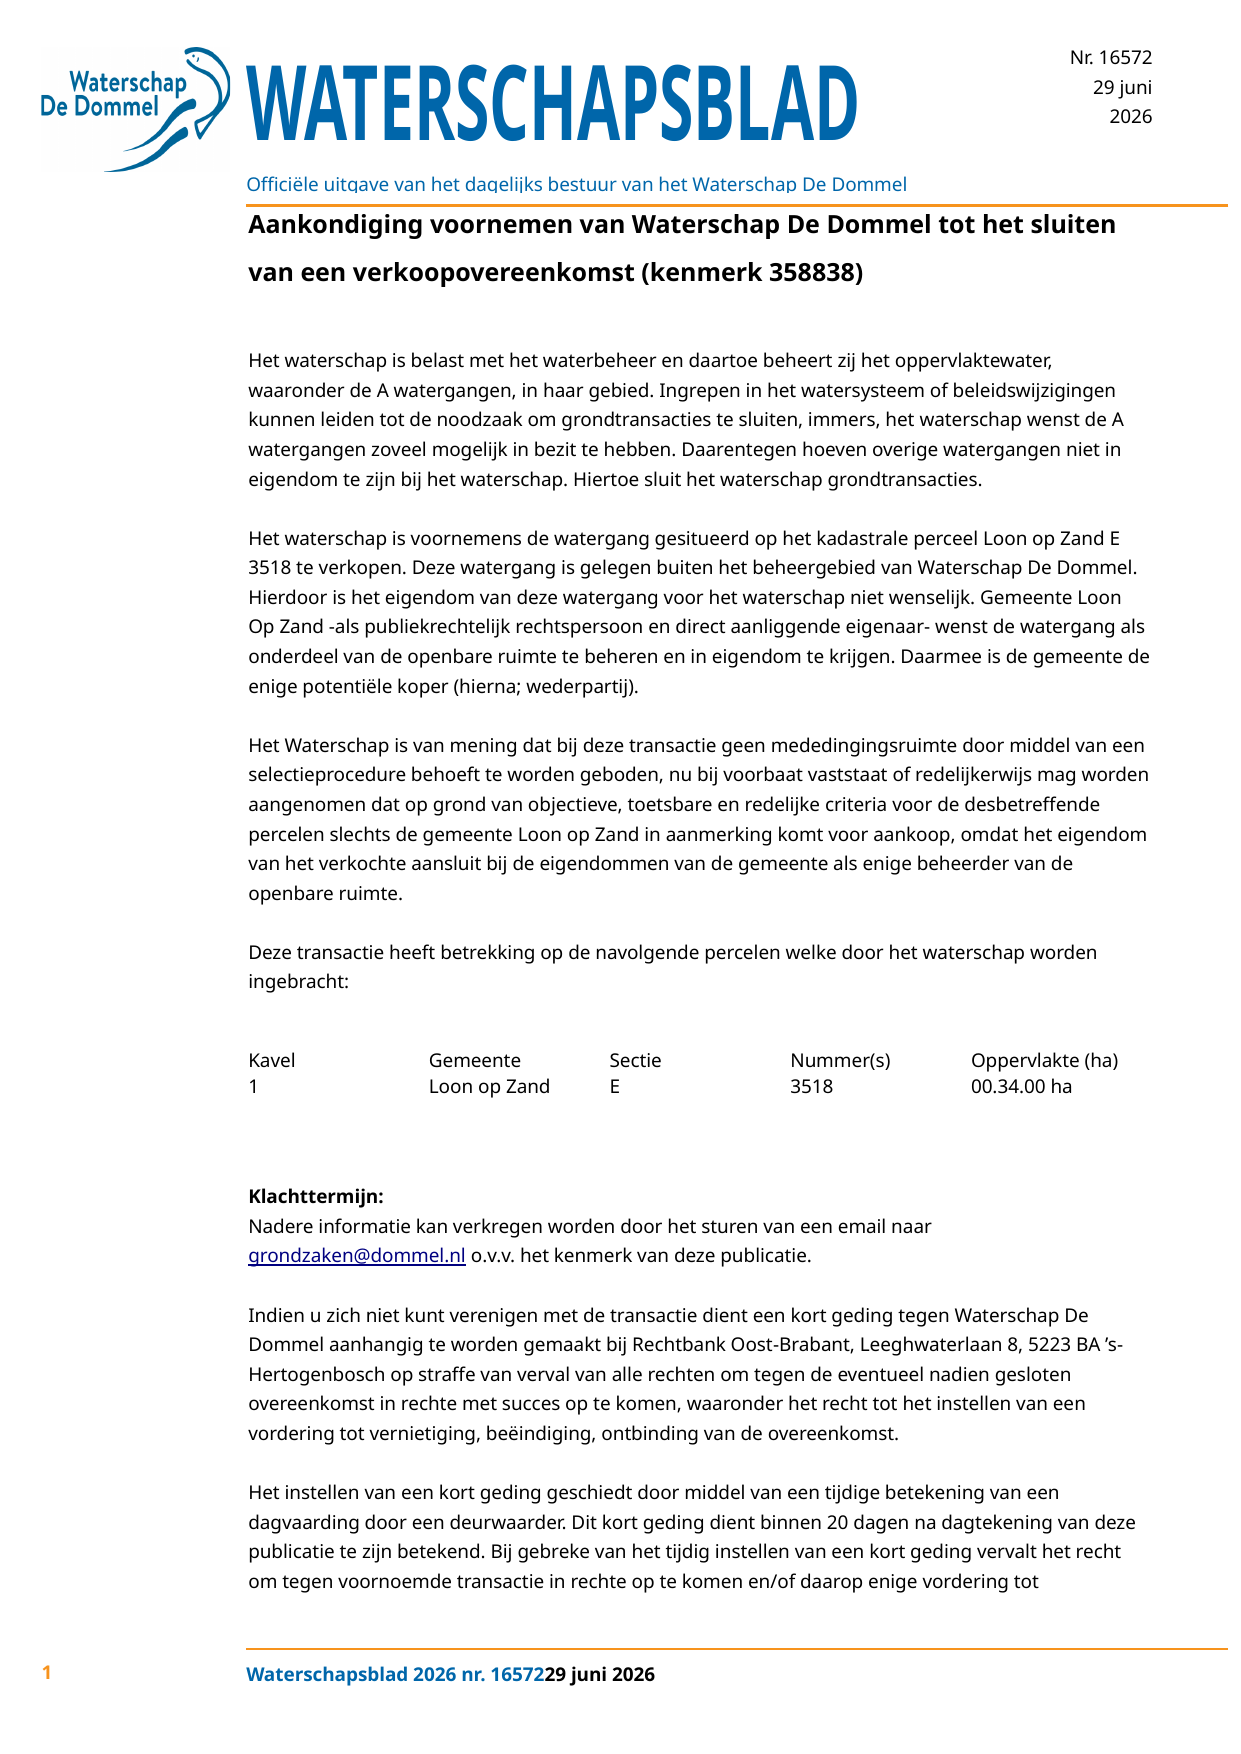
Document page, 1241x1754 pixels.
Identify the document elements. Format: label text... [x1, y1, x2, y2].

picture [45, 99, 51, 111]
table_header Gemeente [429, 1048, 609, 1073]
table_cell [248, 1099, 429, 1125]
text Klachttermijn: [248, 1183, 1152, 1209]
table_cell E [609, 1074, 790, 1099]
table_header Kavel [248, 1048, 429, 1073]
table_cell Loon op Zand [429, 1074, 609, 1099]
table_cell [790, 1125, 971, 1151]
table_cell 3518 [790, 1074, 971, 1099]
table_cell [790, 1099, 971, 1125]
table_cell 1 [248, 1074, 429, 1099]
text Het instellen van een kort geding geschiedt door middel van een tijdige betekening van een dagvaarding door een deurwaarder. Dit kort geding dient binnen 20 dagen na dagtekening van deze publicatie te zijn betekend. Bij gebreke van het tijdig instellen van een kort geding vervalt het recht om tegen voornoemde transactie in rechte op te komen en/of daarop enige vordering tot [248, 1479, 1152, 1594]
text Aankondiging voornemen van Waterschap De Dommel tot het sluiten van een verkoopovereenkomst (kenmerk 358838) [248, 207, 1152, 288]
table_header Nummer(s) [790, 1048, 971, 1073]
text Indien u zich niet kunt verenigen met de transactie dient een kort geding tegen Waterschap De Dommel aanhangig te worden gemaakt bij Rechtbank Oost‑Brabant, Leeghwaterlaan 8, 5223 BA ’s-Hertogenbosch op straffe van verval van alle rechten om tegen de eventueel nadien gesloten overeenkomst in rechte met succes op te komen, waaronder het recht tot het instellen van een vordering tot vernietiging, beëindiging, ontbinding van de overeenkomst. [248, 1302, 1152, 1446]
table_cell [429, 1125, 609, 1151]
text Het waterschap is voornemens de watergang gesitueerd op het kadastrale perceel Loon op Zand E 3518 te verkopen. Deze watergang is gelegen buiten het beheergebied van Waterschap De Dommel. Hierdoor is het eigendom van deze watergang voor het waterschap niet wenselijk. Gemeente Loon Op Zand -als publiekrechtelijk rechtspersoon en direct aanliggende eigenaar- wenst de watergang als onderdeel van de openbare ruimte te beheren en in eigendom te krijgen. Daarmee is de gemeente de enige potentiële koper (hierna; wederpartij). [248, 525, 1152, 699]
text Nadere informatie kan verkregen worden door het sturen van een email naar grondzaken@dommel.nl o.v.v. het kenmerk van deze publicatie. [248, 1213, 1152, 1268]
picture [204, 47, 231, 76]
table_cell [971, 1125, 1152, 1151]
table_cell [429, 1099, 609, 1125]
picture [41, 47, 231, 172]
picture [198, 118, 210, 131]
table_cell 00.34.00 ha [971, 1074, 1152, 1099]
table_cell [971, 1099, 1152, 1125]
table_header Sectie [609, 1048, 790, 1073]
text Het waterschap is belast met het waterbeheer en daartoe beheert zij het oppervlaktewater, waaronder de A watergangen, in haar gebied. Ingrepen in het watersysteem of beleidswijzigingen kunnen leiden tot de noodzaak om grondtransacties te sluiten, immers, het waterschap wenst de A watergangen zoveel mogelijk in bezit te hebben. Daarentegen hoeven overige watergangen niet in eigendom te zijn bij het waterschap. Hiertoe sluit het waterschap grondtransacties. [248, 347, 1152, 492]
table_header Oppervlakte (ha) [971, 1048, 1152, 1073]
table_cell [609, 1099, 790, 1125]
table_cell [609, 1125, 790, 1151]
table_cell [248, 1125, 429, 1151]
text Het Waterschap is van mening dat bij deze transactie geen mededingingsruimte door middel van een selectieprocedure behoeft te worden geboden, nu bij voorbaat vaststaat of redelijkerwijs mag worden aangenomen dat op grond van objectieve, toetsbare en redelijke criteria voor de desbetreffende percelen slechts de gemeente Loon op Zand in aanmerking komt voor aankoop, omdat het eigendom van het verkochte aansluit bij de eigendommen van de gemeente als enige beheerder van de openbare ruimte. [248, 732, 1152, 906]
text Deze transactie heeft betrekking op de navolgende percelen welke door het waterschap worden ingebracht: [248, 939, 1152, 994]
